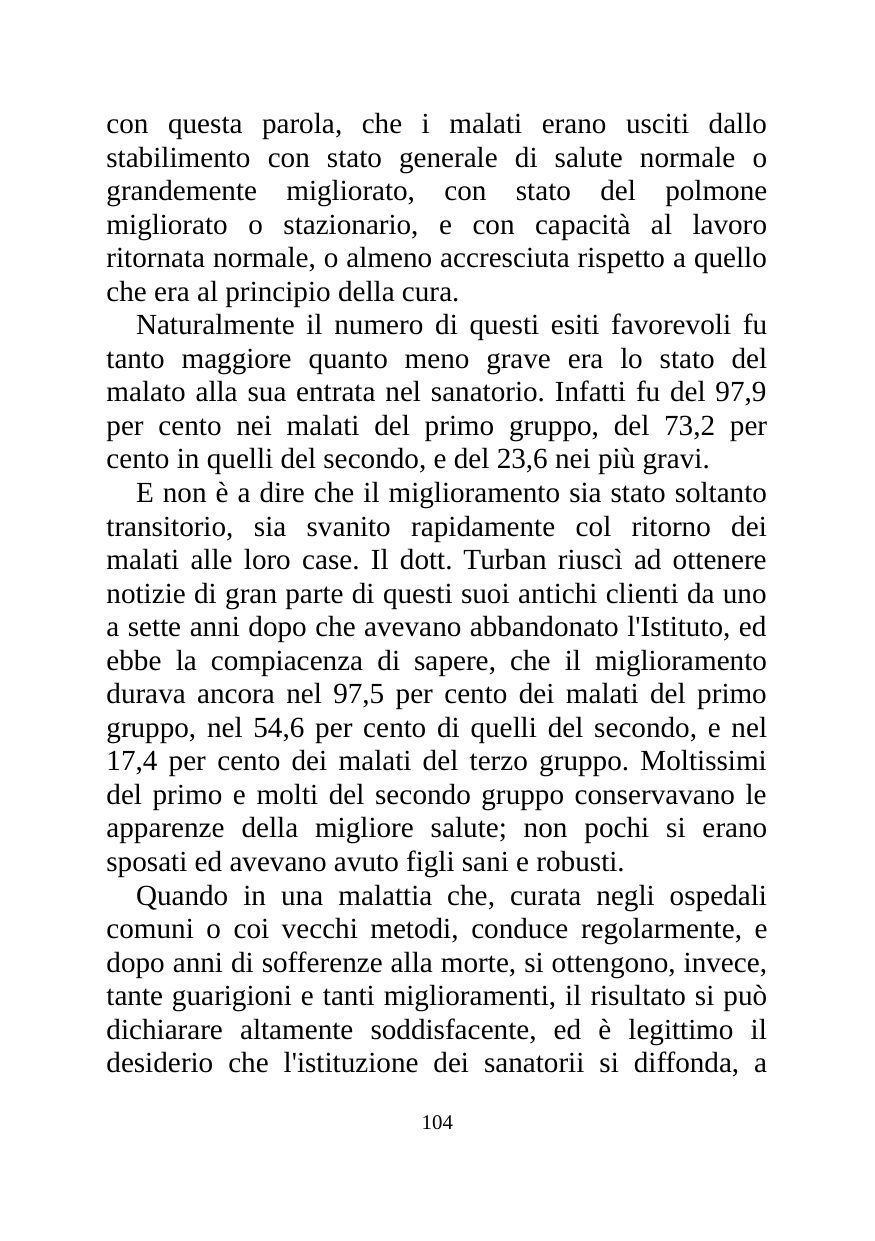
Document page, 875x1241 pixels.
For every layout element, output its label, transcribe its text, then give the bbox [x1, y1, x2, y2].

text Naturalmente il numero di questi esiti favorevoli fu tanto maggiore quanto meno grave era lo stato del malato alla sua entrata nel sanatorio. Infatti fu del 97,9 per cento nei malati del primo gruppo, del 73,2 per cento in quelli del secondo, e del 23,6 nei più gravi. [106, 307, 768, 475]
text E non è a dire che il miglioramento sia stato soltanto transitorio, sia svanito rapidamente col ritorno dei malati alle loro case. Il dott. Turban riuscì ad ottenere notizie di gran parte di questi suoi antichi clienti da uno a sette anni dopo che avevano abbandonato l'Istituto, ed ebbe la compiacenza di sapere, che il miglioramento durava ancora nel 97,5 per cento dei malati del primo gruppo, nel 54,6 per cento di quelli del secondo, e nel 17,4 per cento dei malati del terzo gruppo. Moltissimi del primo e molti del secondo gruppo conservavano le apparenze della migliore salute; non pochi si erano sposati ed avevano avuto figli sani e robusti. [106, 475, 768, 878]
text Quando in una malattia che, curata negli ospedali comuni o coi vecchi metodi, conduce regolarmente, e dopo anni di sofferenze alla morte, si ottengono, invece, tante guarigioni e tanti miglioramenti, il risultato si può dichiarare altamente soddisfacente, ed è legittimo il desiderio che l'istituzione dei sanatorii si diffonda, a [106, 878, 768, 1079]
text con questa parola, che i malati erano usciti dallo stabilimento con stato generale di salute normale o grandemente migliorato, con stato del polmone migliorato o stazionario, e con capacità al lavoro ritornata normale, o almeno accresciuta rispetto a quello che era al principio della cura. [106, 106, 768, 307]
